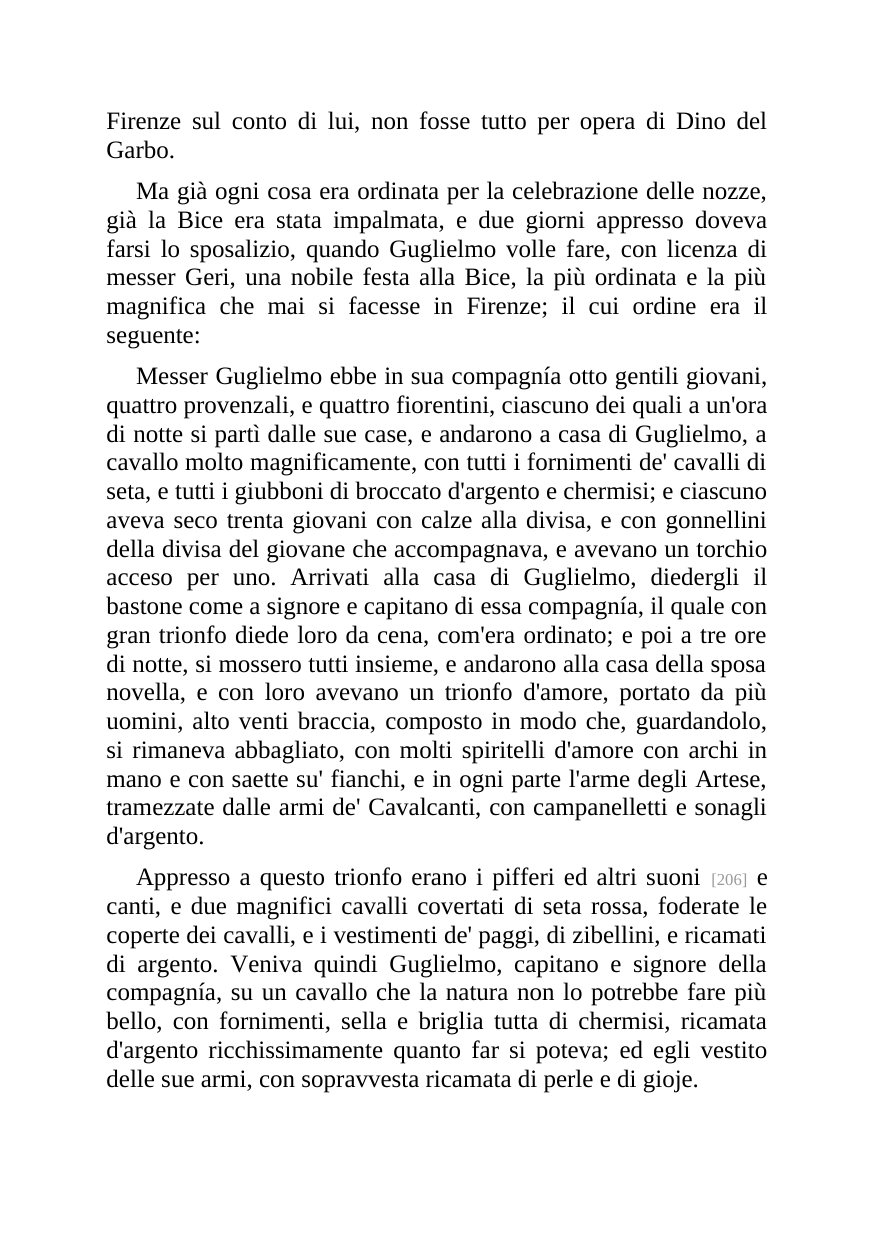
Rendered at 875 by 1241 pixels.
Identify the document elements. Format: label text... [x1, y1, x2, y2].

text Firenze sul conto di lui, non fosse tutto per opera di Dino del Garbo. [106, 106, 768, 164]
text Ma già ogni cosa era ordinata per la celebrazione delle nozze, già la Bice era stata impalmata, e due giorni appresso doveva farsi lo sposalizio, quando Guglielmo volle fare, con licenza di messer Geri, una nobile festa alla Bice, la più ordinata e la più magnifica che mai si facesse in Firenze; il cui ordine era il seguente: [106, 176, 768, 349]
text Messer Guglielmo ebbe in sua compagnía otto gentili giovani, quattro provenzali, e quattro fiorentini, ciascuno dei quali a un'ora di notte si partì dalle sue case, e andarono a casa di Guglielmo, a cavallo molto magnificamente, con tutti i fornimenti de' cavalli di seta, e tutti i giubboni di broccato d'argento e chermisi; e ciascuno aveva seco trenta giovani con calze alla divisa, e con gonnellini della divisa del giovane che accompagnava, e avevano un torchio acceso per uno. Arrivati alla casa di Guglielmo, diedergli il bastone come a signore e capitano di essa compagnía, il quale con gran trionfo diede loro da cena, com'era ordinato; e poi a tre ore di notte, si mossero tutti insieme, e andarono alla casa della sposa novella, e con loro avevano un trionfo d'amore, portato da più uomini, alto venti braccia, composto in modo che, guardandolo, si rimaneva abbagliato, con molti spiritelli d'amore con archi in mano e con saette su' fianchi, e in ogni parte l'arme degli Artese, tramezzate dalle armi de' Cavalcanti, con campanelletti e sonagli d'argento. [106, 361, 768, 850]
text Appresso a questo trionfo erano i pifferi ed altri suoni [206] e canti, e due magnifici cavalli covertati di seta rossa, foderate le coperte dei cavalli, e i vestimenti de' paggi, di zibellini, e ricamati di argento. Veniva quindi Guglielmo, capitano e signore della compagnía, su un cavallo che la natura non lo potrebbe fare più bello, con fornimenti, sella e briglia tutta di chermisi, ricamata d'argento ricchissimamente quanto far si poteva; ed egli vestito delle sue armi, con sopravvesta ricamata di perle e di gioje. [106, 862, 768, 1092]
